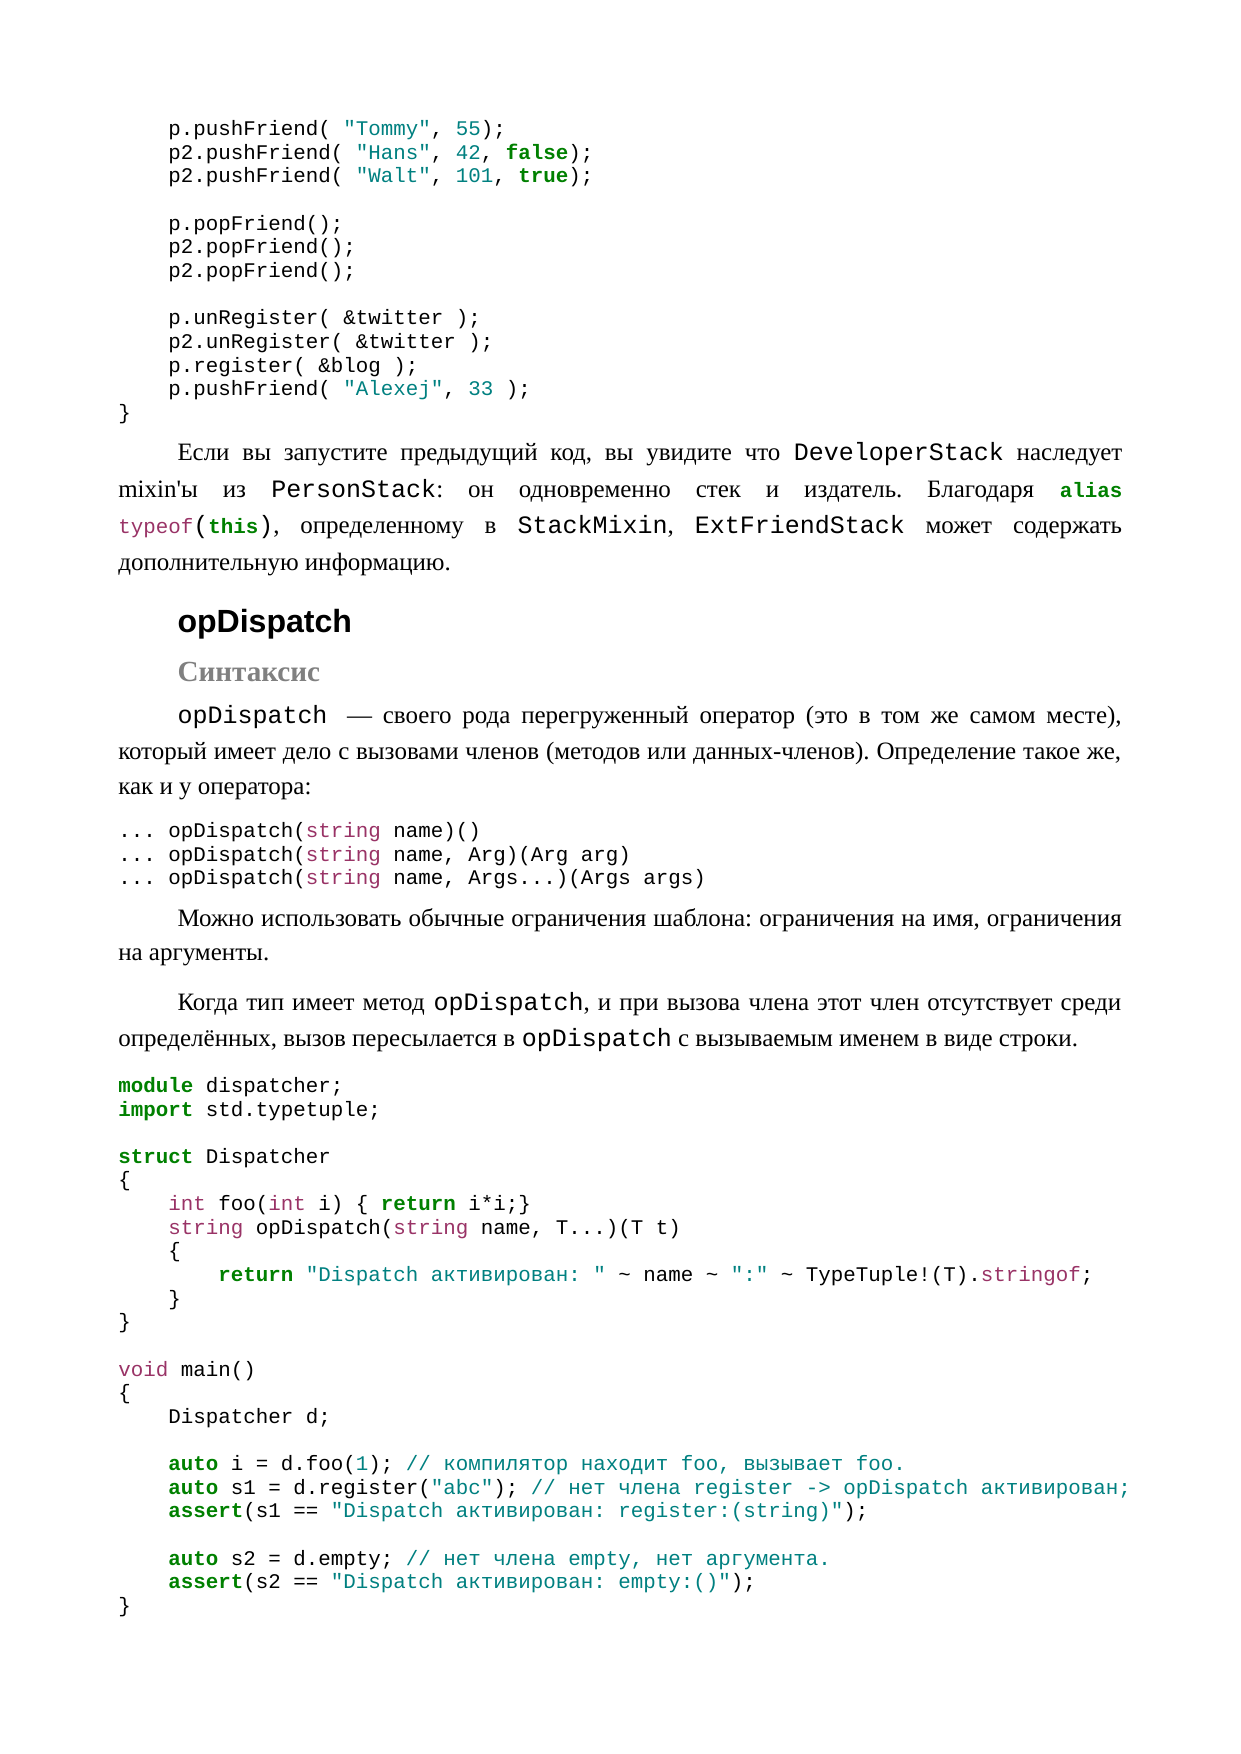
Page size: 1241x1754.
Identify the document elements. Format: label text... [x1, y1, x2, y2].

text auto s2 = d.empty; // нет члена empty, нет аргумента. [118, 1548, 1122, 1571]
text p2.popFriend(); [118, 236, 1122, 260]
text } [118, 402, 1122, 426]
subtitle opDispatch [118, 602, 1122, 639]
text p.register( &blog ); [118, 354, 1122, 378]
text auto i = d.foo(1); // компилятор находит foo, вызывает foo. [118, 1453, 1122, 1477]
text opDispatch — своего рода перегруженный оператор (это в том же самом месте), который имеет дело с вызовами членов (методов или данных-членов). Определение такое же, как и у оператора: [118, 700, 1122, 799]
text ... opDispatch(string name, Arg)(Arg arg) [118, 844, 1122, 867]
text import std.typetuple; [118, 1098, 1122, 1122]
text Dispatcher d; [118, 1406, 1122, 1429]
text void main() [118, 1359, 1122, 1382]
text struct Dispatcher [118, 1146, 1122, 1169]
text p.pushFriend( "Tommy", 55); [118, 118, 1122, 142]
text { [118, 1240, 1122, 1264]
text } [118, 1288, 1122, 1311]
text p2.pushFriend( "Walt", 101, true); [118, 165, 1122, 189]
text assert(s1 == "Dispatch активирован: register:(string)"); [118, 1501, 1122, 1524]
text string opDispatch(string name, T...)(T t) [118, 1217, 1122, 1240]
text { [118, 1169, 1122, 1193]
text } [118, 1311, 1122, 1335]
text Когда тип имеет метод opDispatch, и при вызова члена этот член отсутствует среди определённых, вызов пересылается в opDispatch с вызываемым именем в виде строки. [118, 987, 1122, 1054]
text p.unRegister( &twitter ); [118, 307, 1122, 331]
text } [118, 1595, 1122, 1619]
text module dispatcher; [118, 1075, 1122, 1098]
text p2.pushFriend( "Hans", 42, false); [118, 142, 1122, 165]
text Если вы запустите предыдущий код, вы увидите что DeveloperStack наследует mixin'ы из PersonStack: он одновременно стек и издатель. Благодаря alias typeof(this), определенному в StackMixin, ExtFriendStack может содержать дополнительную информацию. [118, 437, 1122, 576]
subtitle Синтаксис [118, 654, 1122, 687]
text auto s1 = d.register("abc"); // нет члена register -> opDispatch активирован; [118, 1477, 1163, 1501]
text p.popFriend(); [118, 213, 1122, 236]
text assert(s2 == "Dispatch активирован: empty:()"); [118, 1571, 1122, 1595]
text { [118, 1382, 1122, 1406]
text p2.popFriend(); [118, 260, 1122, 284]
text int foo(int i) { return i*i;} [118, 1193, 1122, 1217]
text p.pushFriend( "Alexej", 33 ); [118, 378, 1122, 402]
text ... opDispatch(string name)() [118, 820, 1122, 844]
text ... opDispatch(string name, Args...)(Args args) [118, 867, 1122, 891]
text return "Dispatch активирован: " ~ name ~ ":" ~ TypeTuple!(T).stringof; [118, 1264, 1122, 1288]
text Можно использовать обычные ограничения шаблона: ограничения на имя, ограничения на аргументы. [118, 903, 1122, 966]
text p2.unRegister( &twitter ); [118, 331, 1122, 354]
